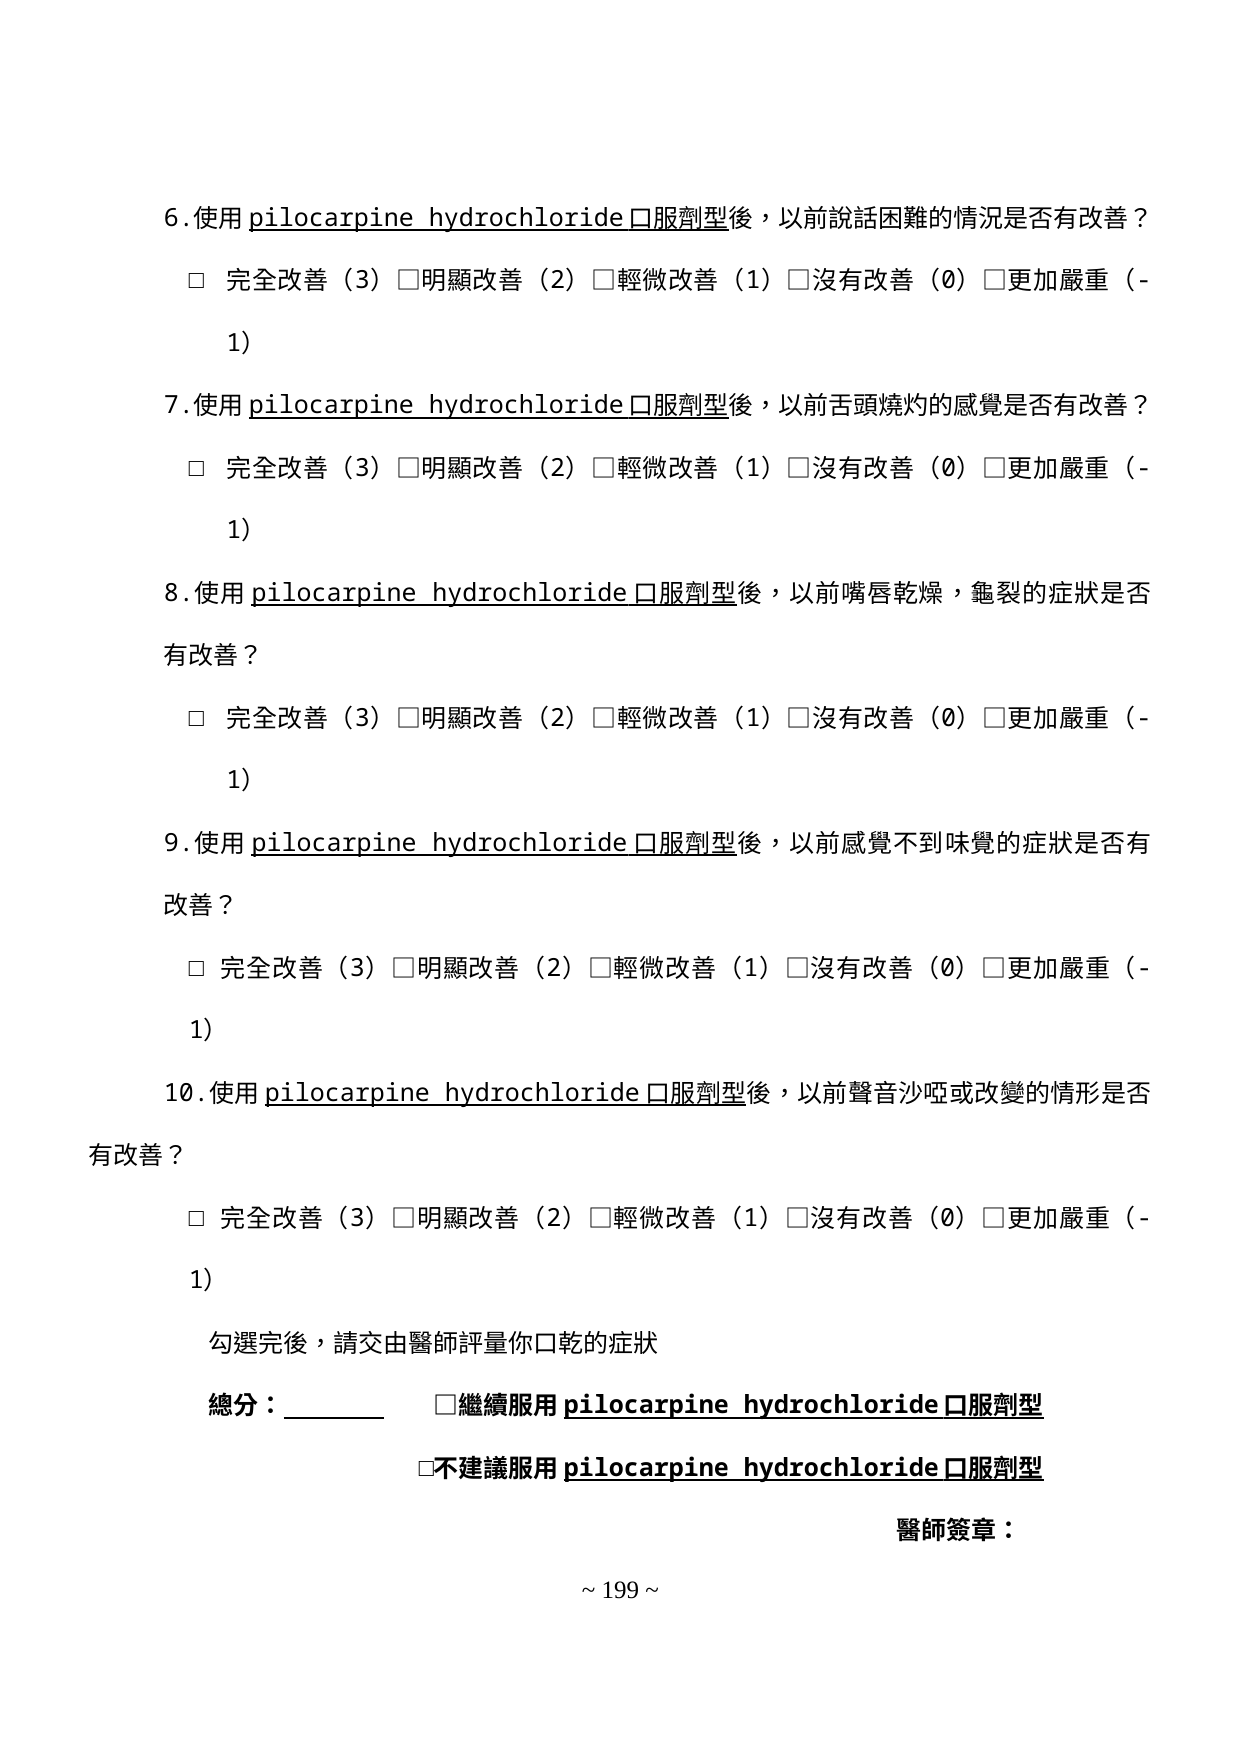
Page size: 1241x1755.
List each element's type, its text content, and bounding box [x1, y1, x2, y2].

list 完全改善（3）□明顯改善（2）□輕微改善（1）□沒有改善（0）□更加嚴重（-1） [189, 425, 1152, 550]
text 醫師簽章： [389, 1487, 1152, 1550]
text 10.使用pilocarpine hydrochloride口服劑型後，以前聲音沙啞或改變的情形是否有改善？ [89, 1050, 1152, 1175]
text □ 完全改善（3）□明顯改善（2）□輕微改善（1）□沒有改善（0）□更加嚴重（-1） [189, 1175, 1152, 1300]
text 6.使用pilocarpine hydrochloride口服劑型後，以前說話困難的情況是否有改善？ [164, 175, 1152, 237]
list 完全改善（3）□明顯改善（2）□輕微改善（1）□沒有改善（0）□更加嚴重（-1） [189, 675, 1152, 800]
text 9.使用pilocarpine hydrochloride口服劑型後，以前感覺不到味覺的症狀是否有改善？ [164, 800, 1152, 925]
list 完全改善（3）□明顯改善（2）□輕微改善（1）□沒有改善（0）□更加嚴重（-1） [189, 237, 1152, 362]
text □ 完全改善（3）□明顯改善（2）□輕微改善（1）□沒有改善（0）□更加嚴重（-1） [189, 925, 1152, 1050]
text 8.使用pilocarpine hydrochloride口服劑型後，以前嘴唇乾燥，龜裂的症狀是否有改善？ [164, 550, 1152, 675]
text 7.使用pilocarpine hydrochloride口服劑型後，以前舌頭燒灼的感覺是否有改善？ [164, 362, 1152, 425]
text 總分： □繼續服用pilocarpine hydrochloride口服劑型 [89, 1362, 1152, 1425]
text □不建議服用pilocarpine hydrochloride口服劑型 [389, 1425, 1152, 1487]
text 勾選完後，請交由醫師評量你口乾的症狀 [89, 1300, 1152, 1362]
